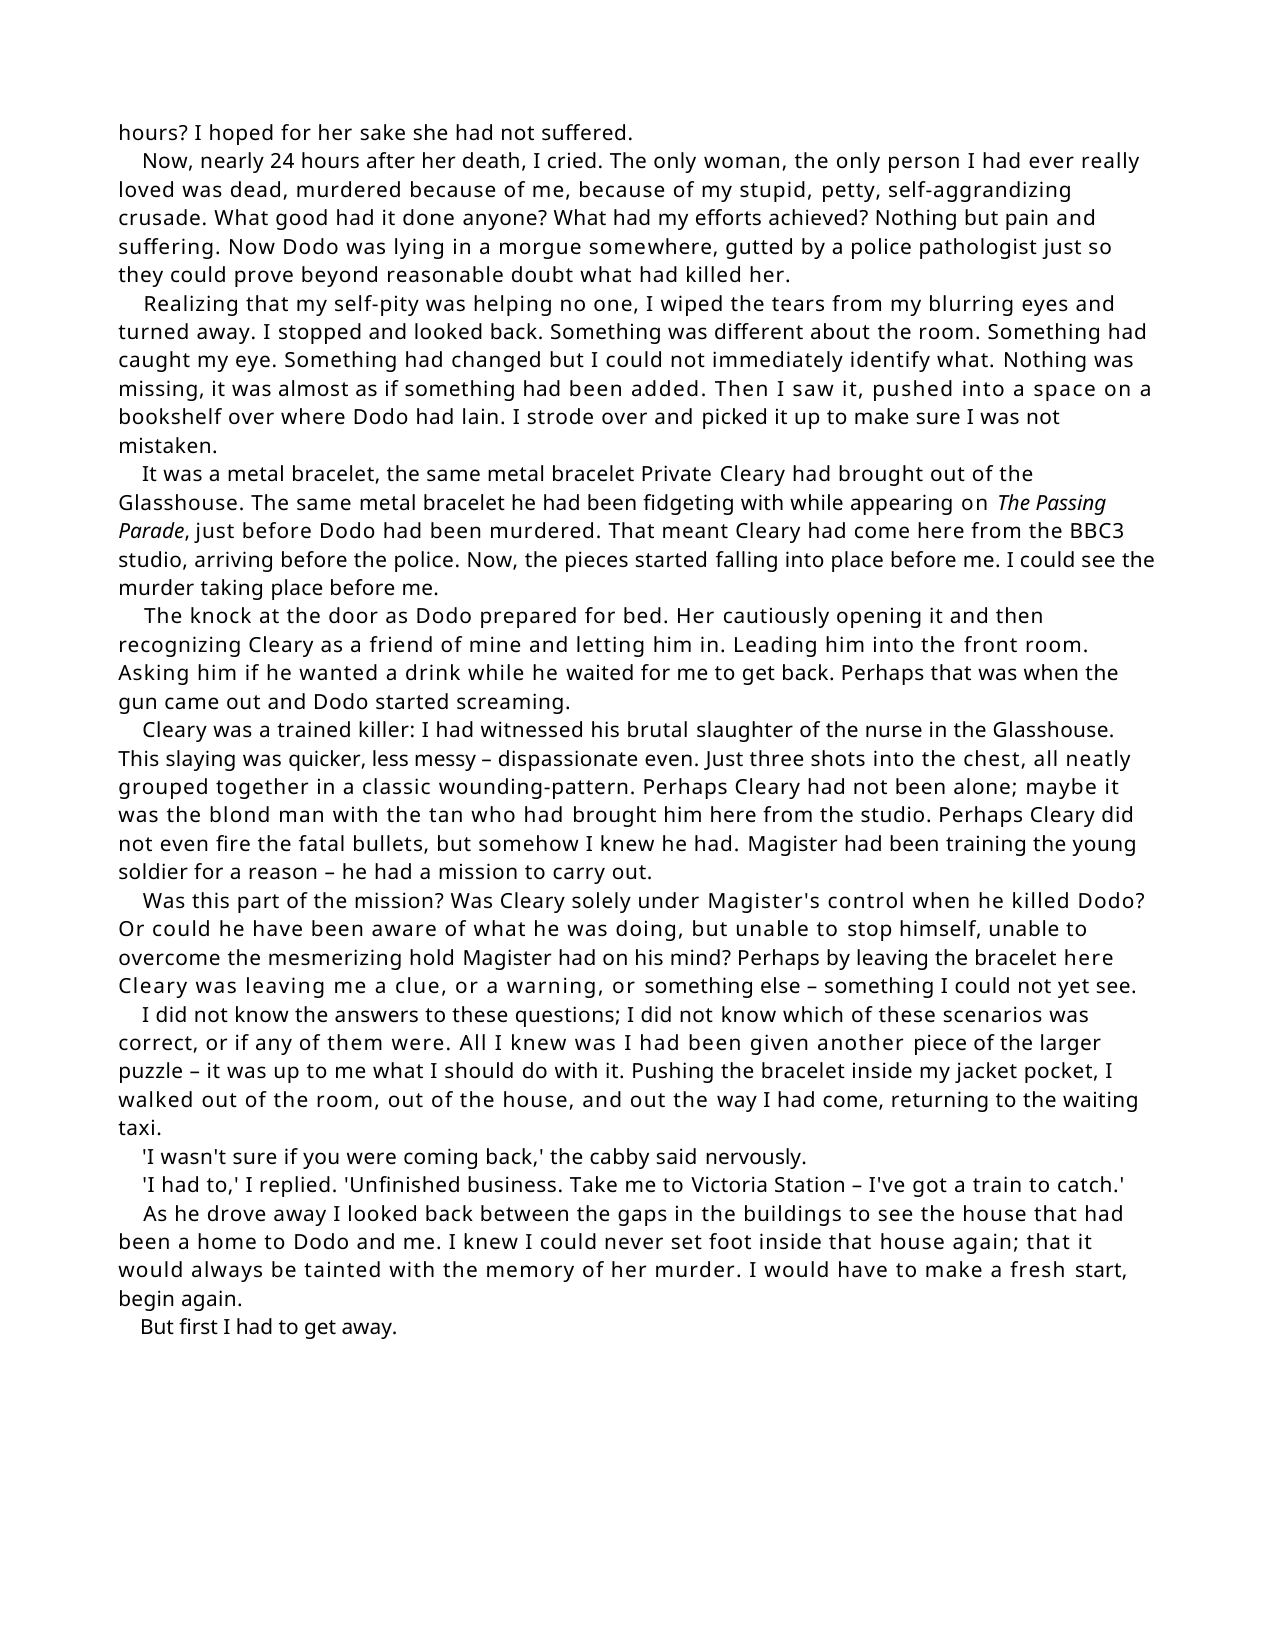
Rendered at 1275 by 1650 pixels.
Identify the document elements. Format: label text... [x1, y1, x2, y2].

text 'I had to,' I replied. 'Unfinished business. Take me to Victoria Station – I've got a train to catch.' [118, 1170, 1157, 1199]
text Realizing that my self-pity was helping no one, I wiped the tears from my blurring eyes and turned away. I stopped and looked back. Something was different about the room. Something had caught my eye. Something had changed but I could not immediately identify what. Nothing was missing, it was almost as if something had been added. Then I saw it, pushed into a space on a bookshelf over where Dodo had lain. I strode over and picked it up to make sure I was not mistaken. [118, 289, 1157, 459]
text As he drove away I looked back between the gaps in the buildings to see the house that had been a home to Dodo and me. I knew I could never set foot inside that house again; that it would always be tainted with the memory of her murder. I would have to make a fresh start, begin again. [118, 1199, 1157, 1312]
text 'I wasn't sure if you were coming back,' the cabby said nervously. [118, 1142, 1157, 1170]
text It was a metal bracelet, the same metal bracelet Private Cleary had brought out of the Glasshouse. The same metal bracelet he had been fidgeting with while appearing on The Passing Parade, just before Dodo had been murdered. That meant Cleary had come here from the BBC3 studio, arriving before the police. Now, the pieces started falling into place before me. I could see the murder taking place before me. [118, 459, 1157, 602]
text The knock at the door as Dodo prepared for bed. Her cautiously opening it and then recognizing Cleary as a friend of mine and letting him in. Leading him into the front room. Asking him if he wanted a drink while he waited for me to get back. Perhaps that was when the gun came out and Dodo started screaming. [118, 602, 1157, 715]
text Cleary was a trained killer: I had witnessed his brutal slaughter of the nurse in the Glasshouse. This slaying was quicker, less messy – dispassionate even. Just three shots into the chest, all neatly grouped together in a classic wounding-pattern. Perhaps Cleary had not been alone; maybe it was the blond man with the tan who had brought him here from the studio. Perhaps Cleary did not even fire the fatal bullets, but somehow I knew he had. Magister had been training the young soldier for a reason – he had a mission to carry out. [118, 715, 1157, 886]
text Now, nearly 24 hours after her death, I cried. The only woman, the only person I had ever really loved was dead, murdered because of me, because of my stupid, petty, self-aggrandizing crusade. What good had it done anyone? What had my efforts achieved? Nothing but pain and suffering. Now Dodo was lying in a morgue somewhere, gutted by a police pathologist just so they could prove beyond reasonable doubt what had killed her. [118, 147, 1157, 289]
text But first I had to get away. [118, 1312, 1157, 1341]
text Was this part of the mission? Was Cleary solely under Magister's control when he killed Dodo? Or could he have been aware of what he was doing, but unable to stop himself, unable to overcome the mesmerizing hold Magister had on his mind? Perhaps by leaving the bracelet here Cleary was leaving me a clue, or a warning, or something else – something I could not yet see. [118, 886, 1157, 1000]
text I did not know the answers to these questions; I did not know which of these scenarios was correct, or if any of them were. All I knew was I had been given another piece of the larger puzzle – it was up to me what I should do with it. Pushing the bracelet inside my jacket pocket, I walked out of the room, out of the house, and out the way I had come, returning to the waiting taxi. [118, 1000, 1157, 1142]
text hours? I hoped for her sake she had not suffered. [118, 118, 1157, 147]
